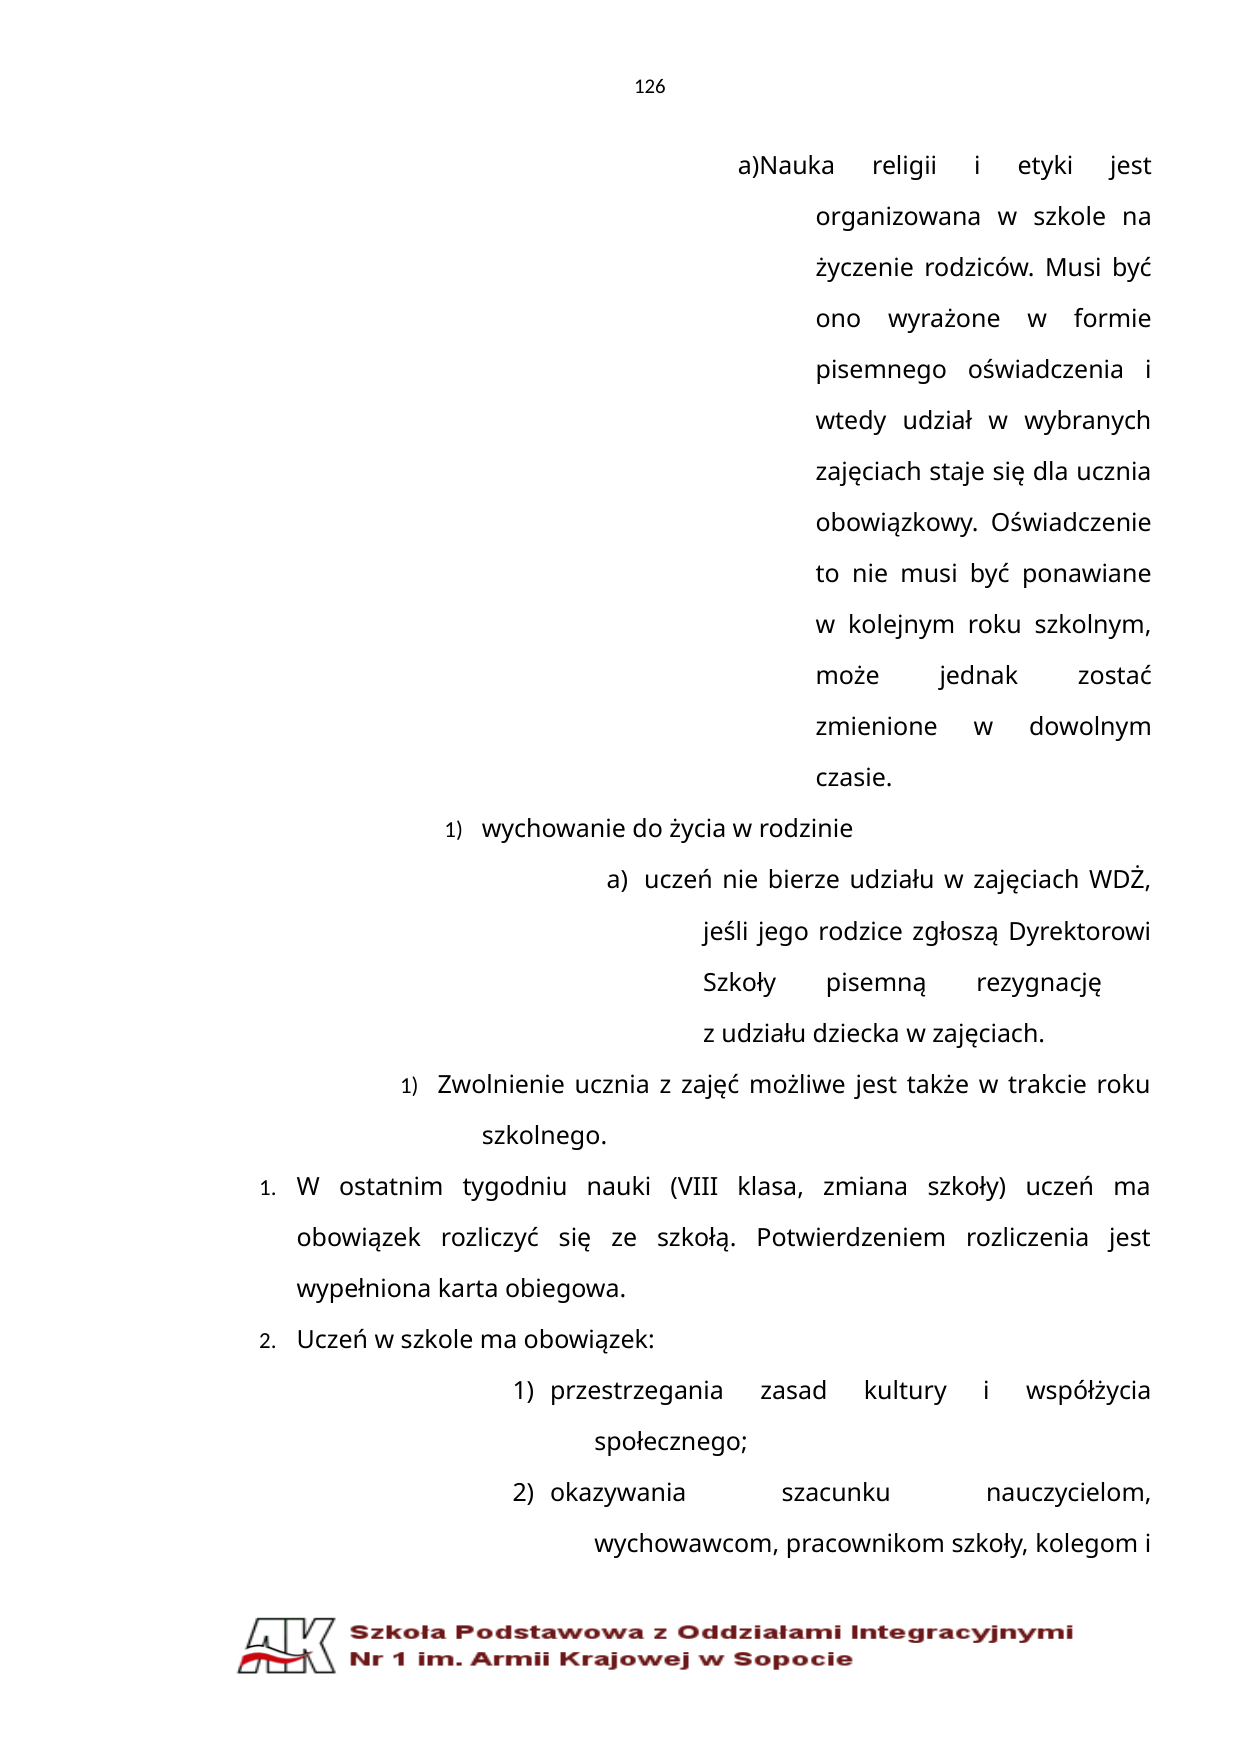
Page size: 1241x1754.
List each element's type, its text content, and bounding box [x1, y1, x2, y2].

list wychowanie do życia w rodzinie [444, 811, 1152, 845]
list Zwolnienie ucznia z zajęć możliwe jest także w trakcie roku szkolnego. [400, 1066, 1152, 1151]
list uczeń nie bierze udziału w zajęciach WDŻ, jeśli jego rodzice zgłoszą Dyrektorowi Szkoły pisemną rezygnację z udziału dziecka w zajęciach. [606, 862, 1152, 1049]
list przestrzegania zasad kultury i współżycia społecznego; [512, 1373, 1152, 1458]
list Nauka religii i etyki jest organizowana w szkole na życzenie rodziców. Musi być ono wyrażone w formie pisemnego oświadczenia i wtedy udział w wybranych zajęciach staje się dla ucznia obowiązkowy. Oświadczenie to nie musi być ponawiane w kolejnym roku szkolnym, może jednak zostać zmienione w dowolnym czasie. [738, 148, 1152, 794]
list W ostatnim tygodniu nauki (VIII klasa, zmiana szkoły) uczeń ma obowiązek rozliczyć się ze szkołą. Potwierdzeniem rozliczenia jest wypełniona karta obiegowa. [259, 1168, 1152, 1304]
list Uczeń w szkole ma obowiązek: [259, 1322, 1152, 1356]
picture [236, 1611, 1122, 1680]
list okazywania szacunku nauczycielom, wychowawcom, pracownikom szkoły, kolegom i [512, 1475, 1152, 1560]
